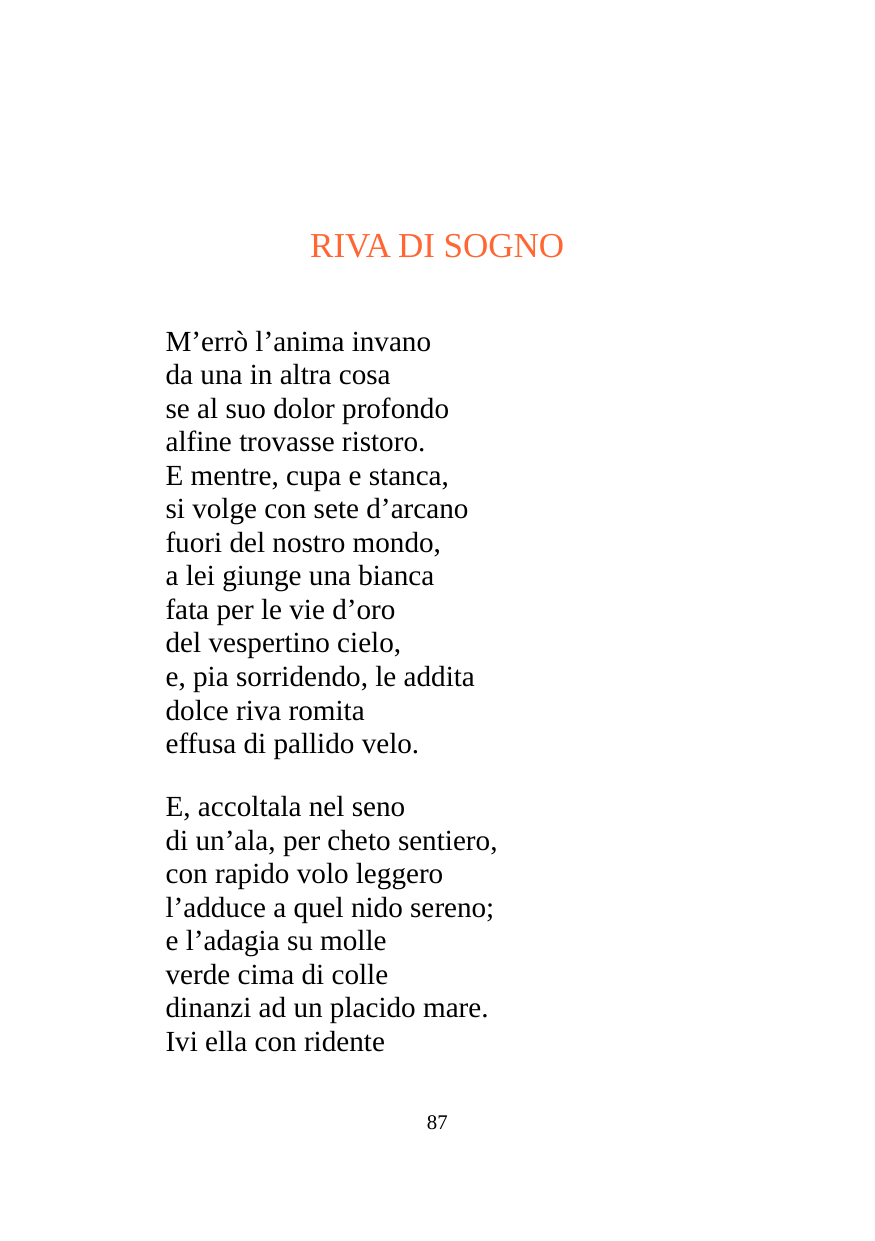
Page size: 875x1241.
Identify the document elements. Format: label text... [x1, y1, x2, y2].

text M’errò l’anima invano da una in altra cosa se al suo dolor profondo alfine trovasse ristoro. E mentre, cupa e stanca, si volge con sete d’arcano fuori del nostro mondo, a lei giunge una bianca fata per le vie d’oro del vespertino cielo, e, pia sorridendo, le addita dolce riva romita effusa di pallido velo. [165, 324, 768, 760]
text E, accoltala nel seno di un’ala, per cheto sentiero, con rapido volo leggero l’adduce a quel nido sereno; e l’adagia su molle verde cima di colle dinanzi ad un placido mare. Ivi ella con ridente [165, 789, 768, 1057]
subtitle RIVA DI SOGNO [106, 224, 768, 264]
